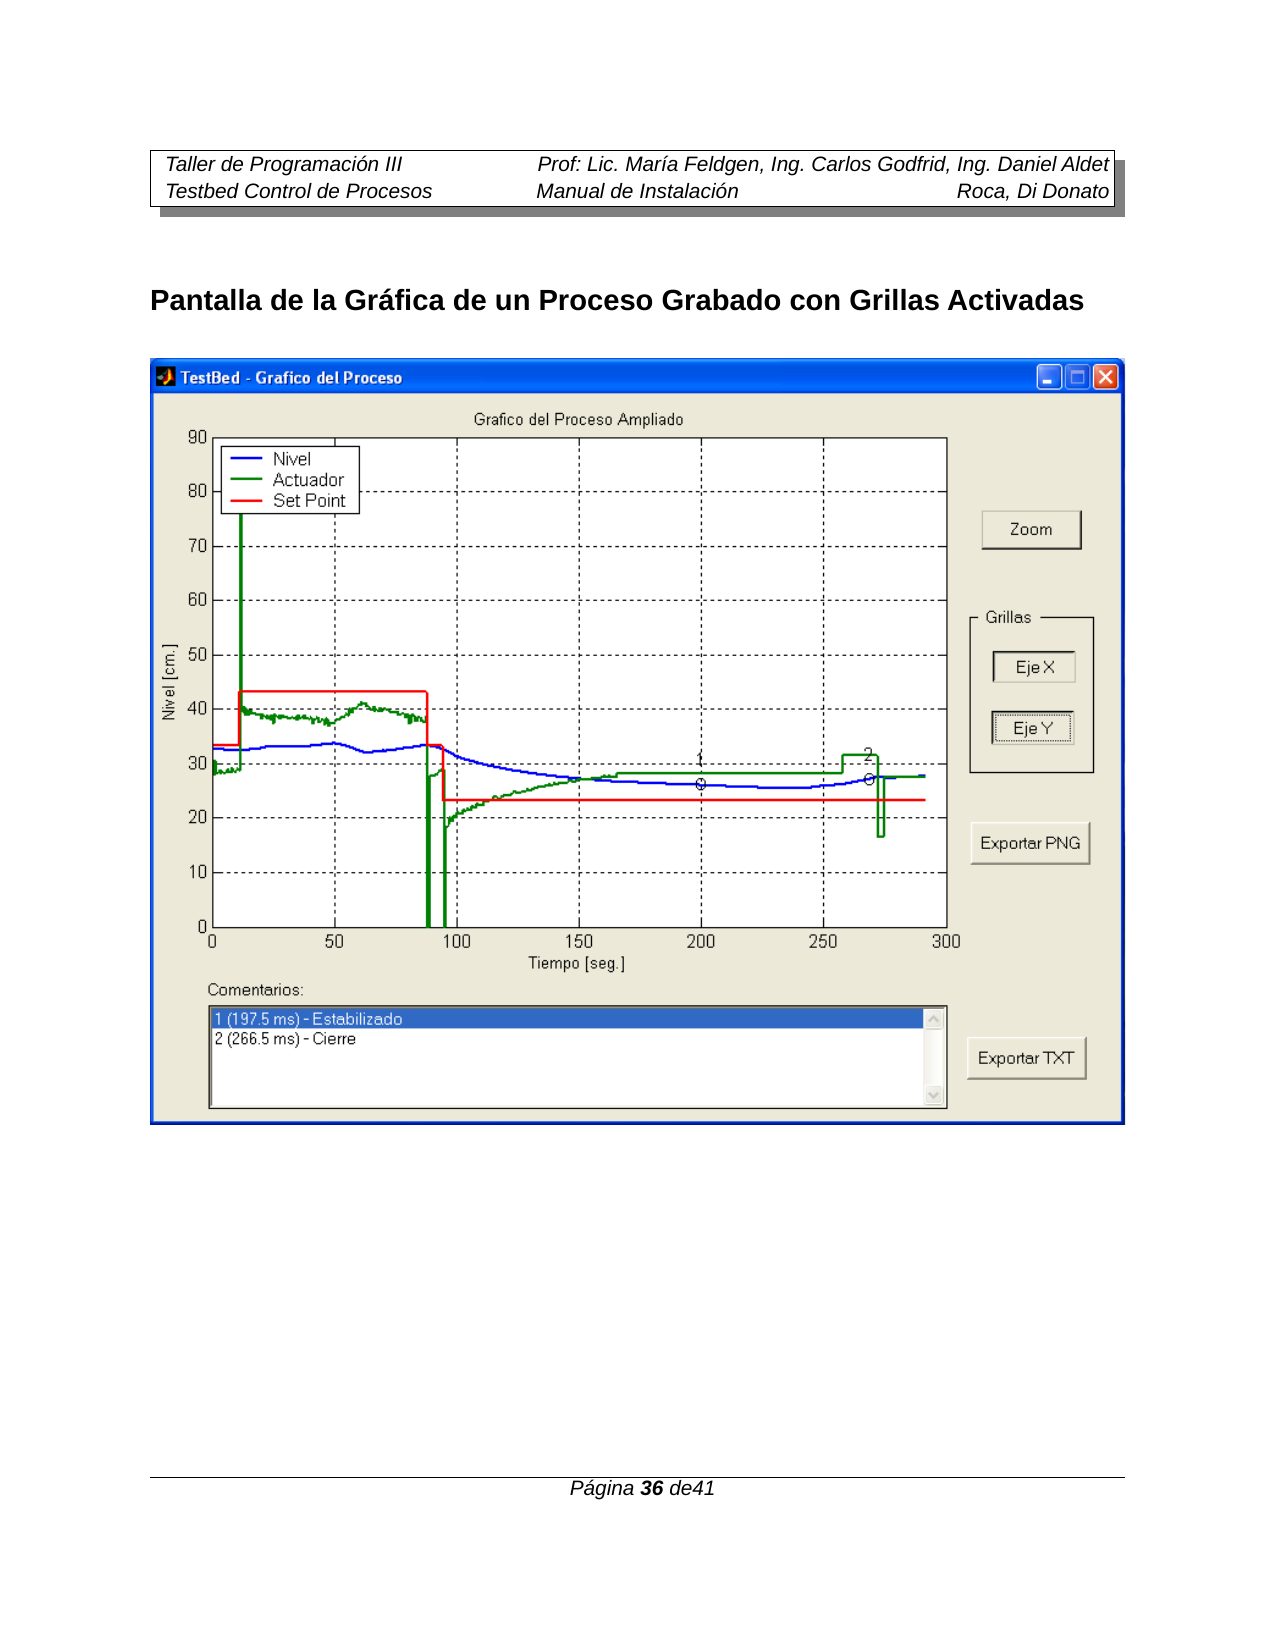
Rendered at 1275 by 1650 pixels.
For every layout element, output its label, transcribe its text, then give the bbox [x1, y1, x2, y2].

subtitle Pantalla de la Gráfica de un Proceso Grabado con Grillas Activadas [150, 283, 1125, 316]
picture [150, 358, 1125, 1125]
